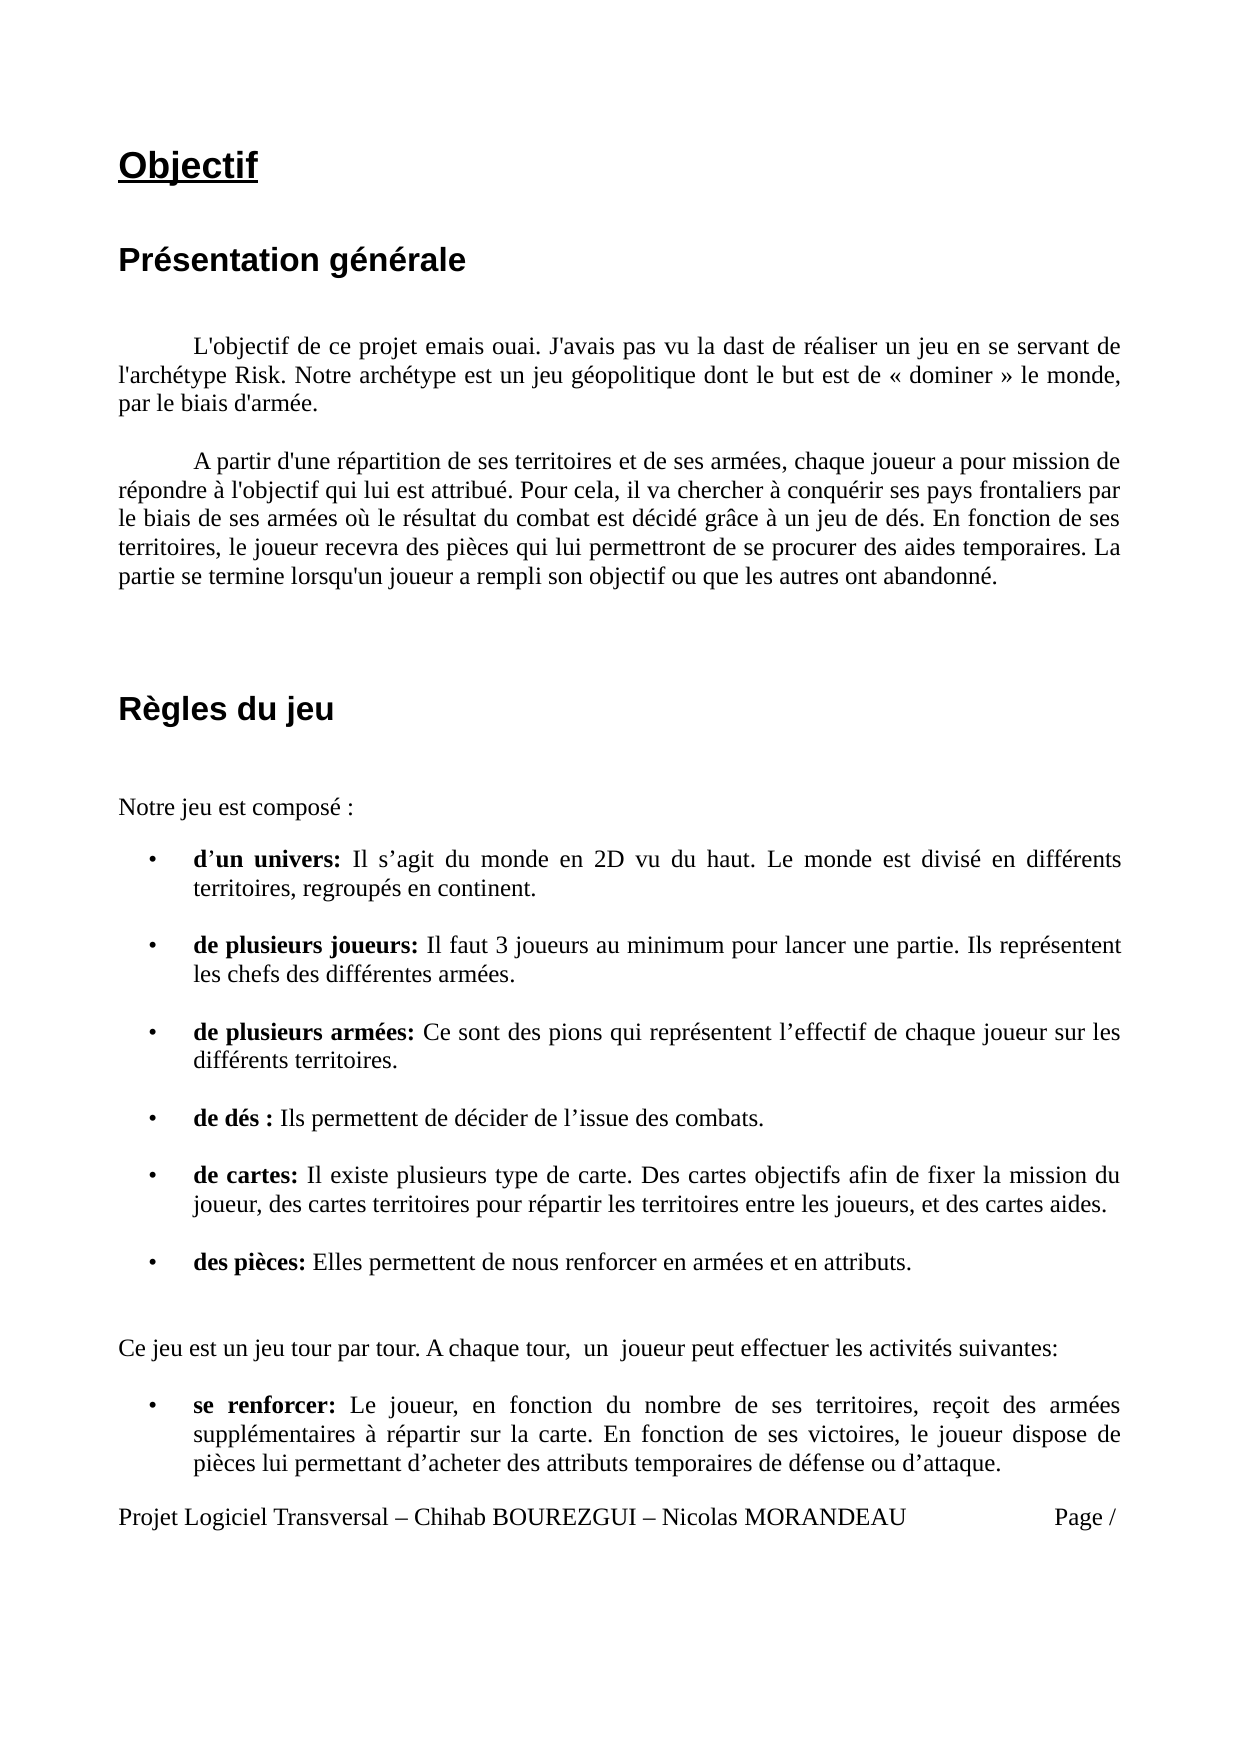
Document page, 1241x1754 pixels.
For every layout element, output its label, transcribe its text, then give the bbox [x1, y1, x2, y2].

text Objectif [118, 143, 1122, 186]
text Présentation générale [118, 240, 1122, 278]
text A partir d'une répartition de ses territoires et de ses armées, chaque joueur a pour mission de répondre à l'objectif qui lui est attribué. Pour cela, il va chercher à conquérir ses pays frontaliers par le biais de ses armées où le résultat du combat est décidé grâce à un jeu de dés. En fonction de ses territoires, le joueur recevra des pièces qui lui permettront de se procurer des aides temporaires. La partie se termine lorsqu'un joueur a rempli son objectif ou que les autres ont abandonné. [118, 446, 1122, 590]
text L'objectif de ce projet emais ouai. J'avais pas vu la dast de réaliser un jeu en se servant de l'archétype Risk. Notre archétype est un jeu géopolitique dont le but est de « dominer » le monde, par le biais d'armée. [118, 331, 1122, 417]
list de plusieurs armées: Ce sont des pions qui représentent l’effectif de chaque joueur sur les différents territoires. [148, 1017, 1122, 1074]
list de plusieurs joueurs: Il faut 3 joueurs au minimum pour lancer une partie. Ils représentent les chefs des différentes armées. [148, 931, 1122, 988]
list de dés : Ils permettent de décider de l’issue des combats. [148, 1103, 1122, 1132]
list des pièces: Elles permettent de nous renforcer en armées et en attributs. [148, 1247, 1122, 1276]
list se renforcer: Le joueur, en fonction du nombre de ses territoires, reçoit des armées supplémentaires à répartir sur la carte. En fonction de ses victoires, le joueur dispose de pièces lui permettant d’acheter des attributs temporaires de défense ou d’attaque. [148, 1391, 1122, 1477]
text Règles du jeu [118, 688, 1122, 727]
list de cartes: Il existe plusieurs type de carte. Des cartes objectifs afin de fixer la mission du joueur, des cartes territoires pour répartir les territoires entre les joueurs, et des cartes aides. [148, 1161, 1122, 1218]
text Notre jeu est composé : [118, 792, 1122, 821]
text Ce jeu est un jeu tour par tour. A chaque tour, un joueur peut effectuer les activités suivantes: [118, 1333, 1122, 1362]
list d’un univers: Il s’agit du monde en 2D vu du haut. Le monde est divisé en différents territoires, regroupés en continent. [148, 844, 1122, 902]
